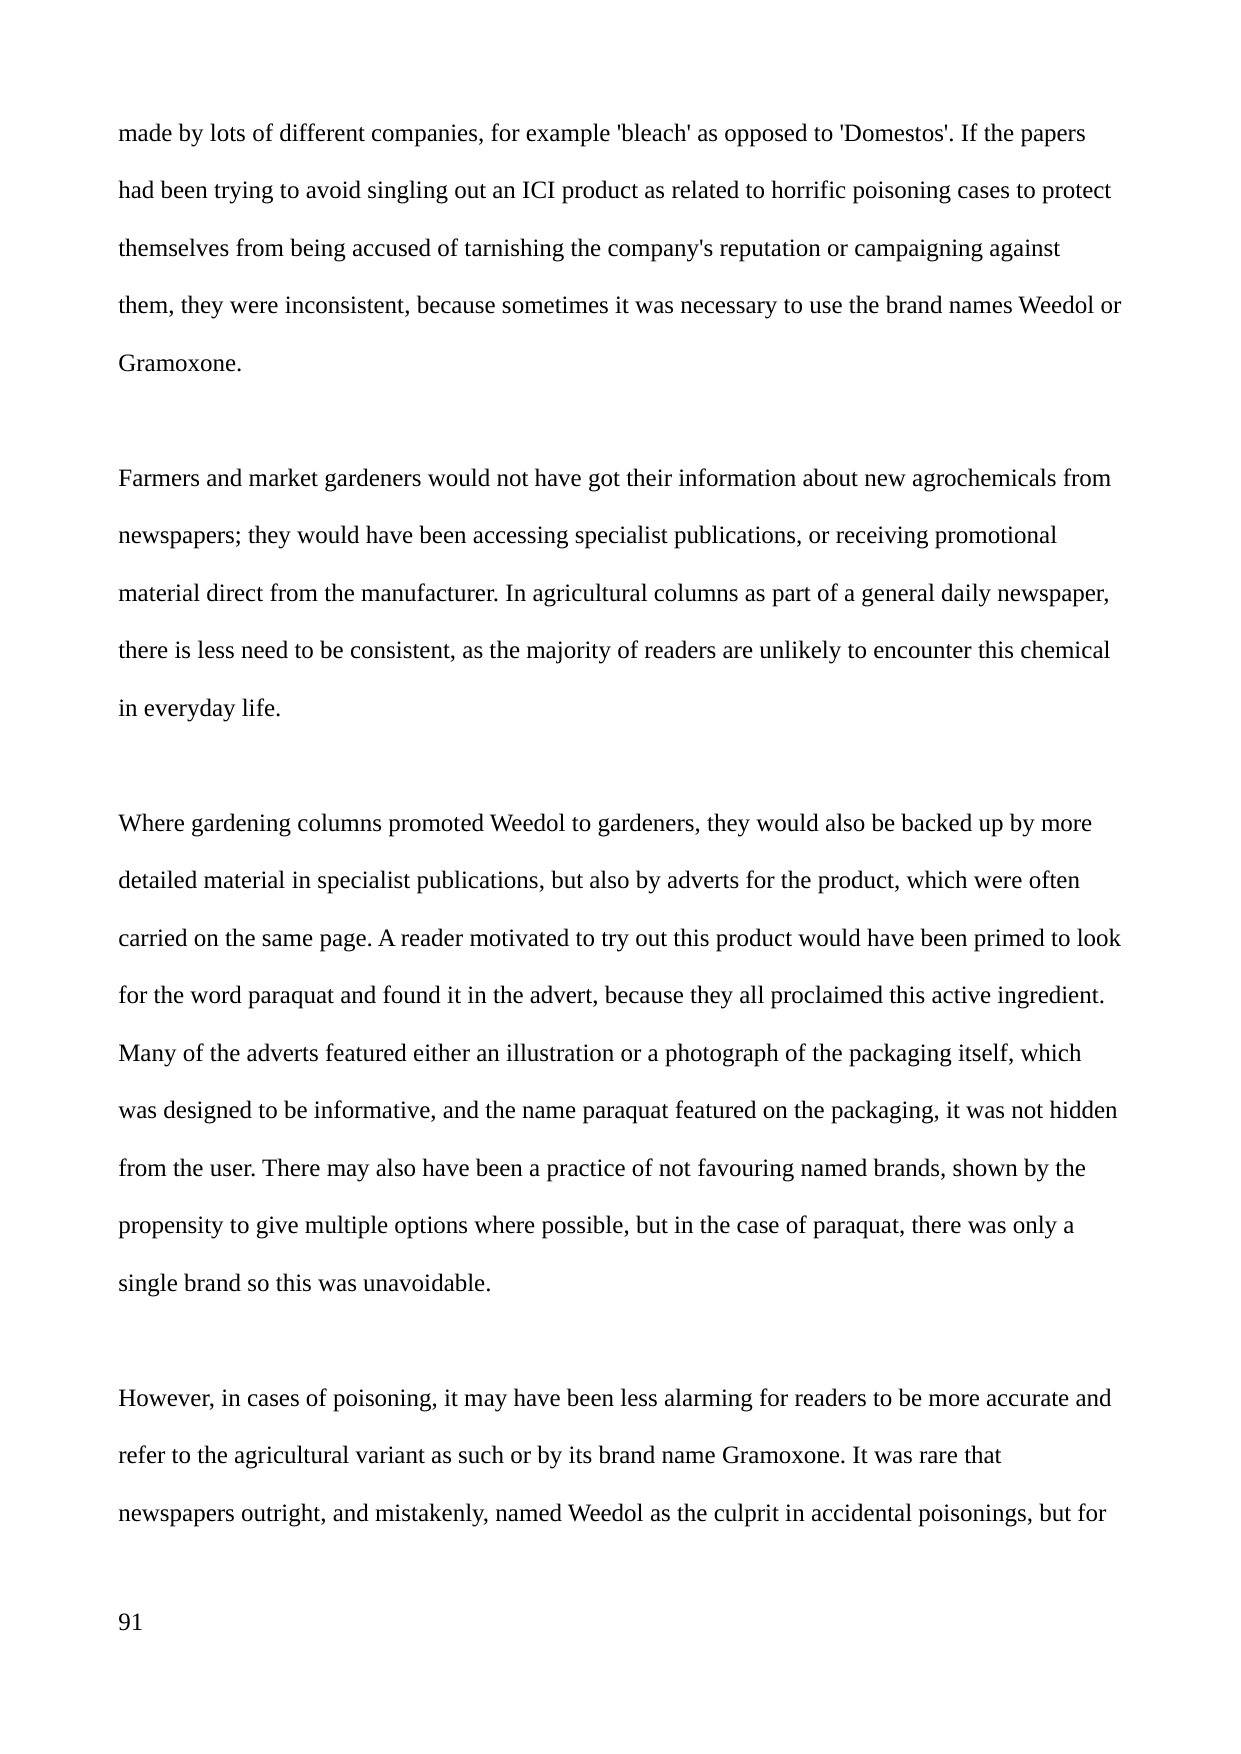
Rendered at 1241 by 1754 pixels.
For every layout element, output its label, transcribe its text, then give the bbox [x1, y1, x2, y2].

text Where gardening columns promoted Weedol to gardeners, they would also be backed up by more detailed material in specialist publications, but also by adverts for the product, which were often carried on the same page. A reader motivated to try out this product would have been primed to look for the word paraquat and found it in the advert, because they all proclaimed this active ingredient. Many of the adverts featured either an illustration or a photograph of the packaging itself, which was designed to be informative, and the name paraquat featured on the packaging, it was not hidden from the user. There may also have been a practice of not favouring named brands, shown by the propensity to give multiple options where possible, but in the case of paraquat, there was only a single brand so this was unavoidable. [118, 808, 1122, 1297]
text However, in cases of poisoning, it may have been less alarming for readers to be more accurate and refer to the agricultural variant as such or by its brand name Gramoxone. It was rare that newspapers outright, and mistakenly, named Weedol as the culprit in accidental poisonings, but for [118, 1383, 1122, 1527]
text made by lots of different companies, for example 'bleach' as opposed to 'Domestos'. If the papers had been trying to avoid singling out an ICI product as related to horrific poisoning cases to protect themselves from being accused of tarnishing the company's reputation or campaigning against them, they were inconsistent, because sometimes it was necessary to use the brand names Weedol or Gramoxone. [118, 118, 1122, 377]
text Farmers and market gardeners would not have got their information about new agrochemicals from newspapers; they would have been accessing specialist publications, or receiving promotional material direct from the manufacturer. In agricultural columns as part of a general daily newspaper, there is less need to be consistent, as the majority of readers are unlikely to encounter this chemical in everyday life. [118, 463, 1122, 722]
